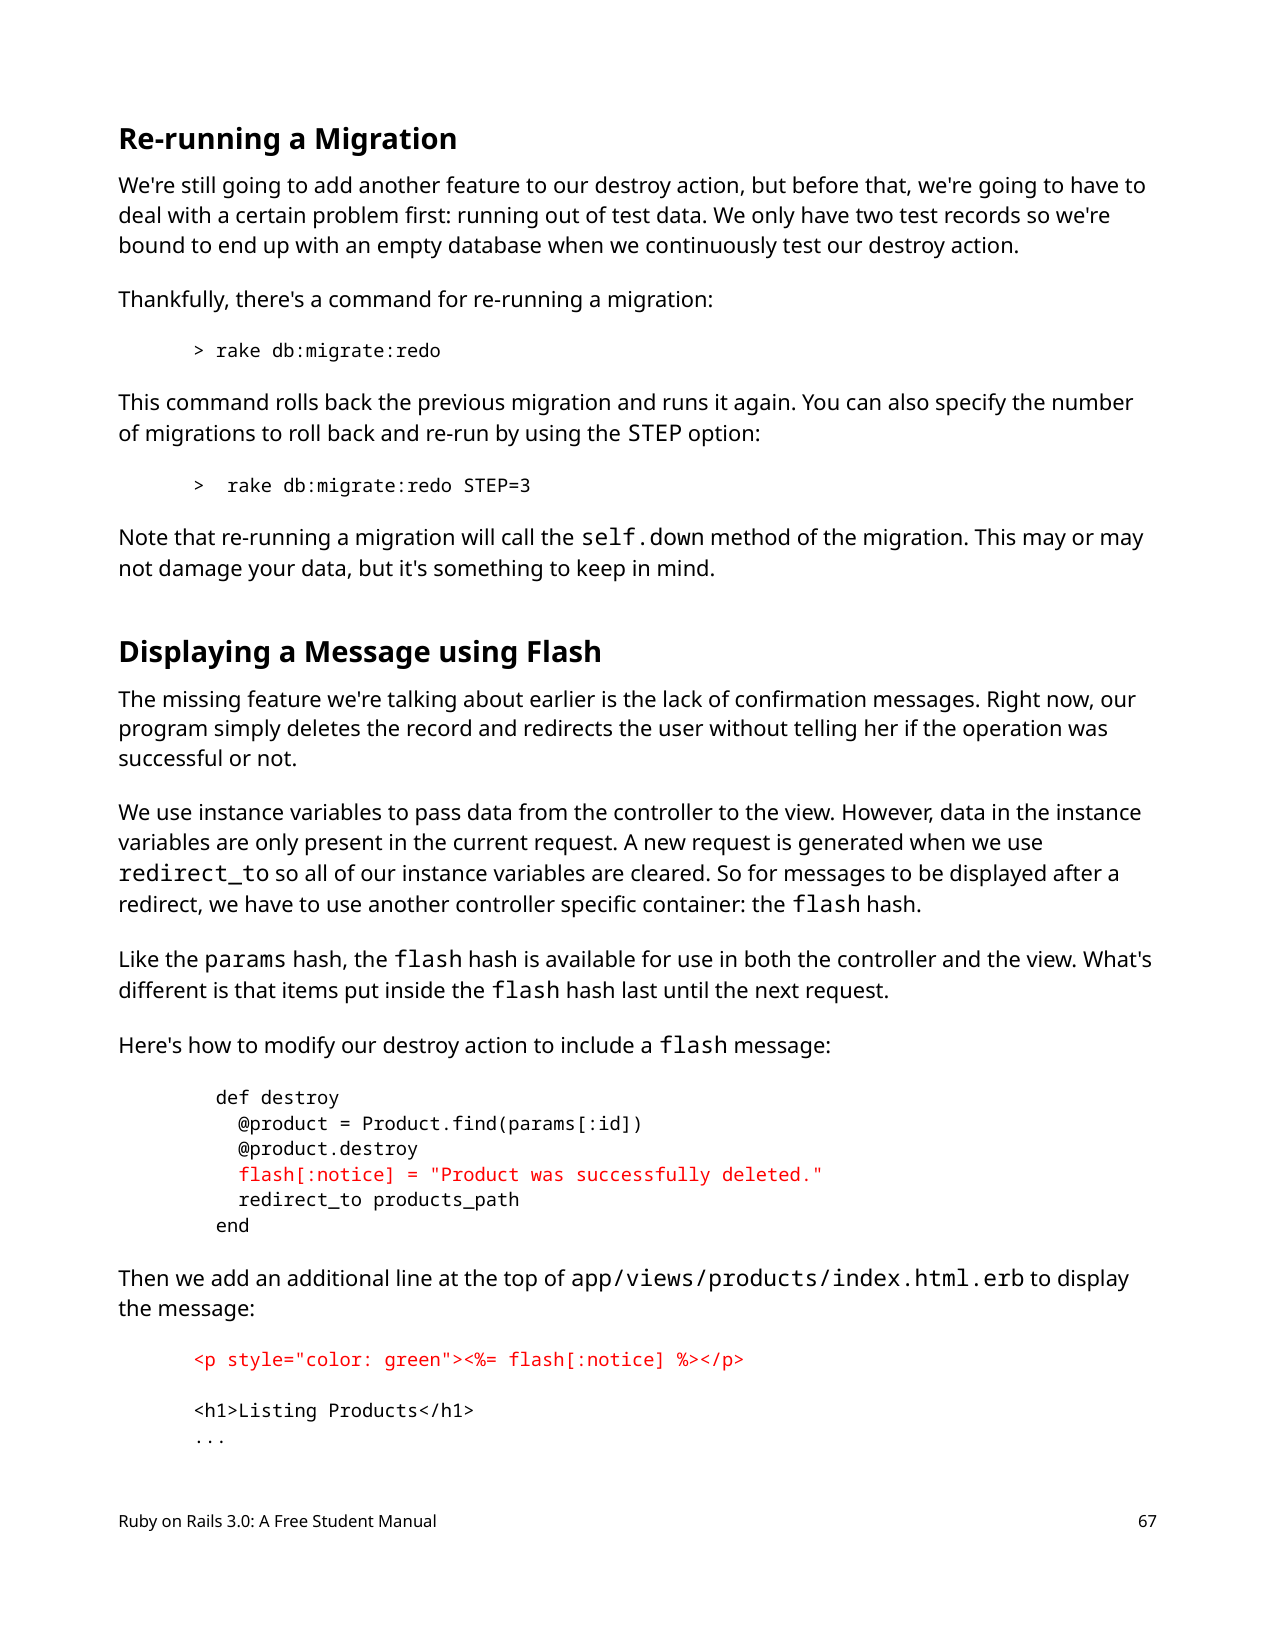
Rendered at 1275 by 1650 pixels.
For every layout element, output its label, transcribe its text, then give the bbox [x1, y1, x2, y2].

text > rake db:migrate:redo [193, 337, 1157, 363]
text Note that re-running a migration will call the self.down method of the migration. This may or may not damage your data, but it's something to keep in mind. [118, 521, 1157, 582]
subtitle Re-running a Migration [118, 118, 1157, 158]
text Thankfully, there's a command for re-running a migration: [118, 284, 1157, 313]
subtitle Displaying a Message using Flash [118, 631, 1157, 671]
text We're still going to add another feature to our destroy action, but before that, we're going to have to deal with a certain problem first: running out of test data. We only have two test records so we're bound to end up with an empty database when we continuously test our destroy action. [118, 170, 1157, 260]
text The missing feature we're talking about earlier is the lack of confirmation messages. Right now, our program simply deletes the record and redirects the user without telling her if the operation was successful or not. [118, 683, 1157, 773]
text > rake db:migrate:redo STEP=3 [193, 472, 1157, 497]
text Like the params hash, the flash hash is available for use in both the controller and the view. What's different is that items put inside the flash hash last until the next request. [118, 943, 1157, 1005]
text Then we add an additional line at the top of app/views/products/index.html.erb to display the message: [118, 1262, 1157, 1323]
text def destroy @product = Product.find(params[:id]) @product.destroy flash[:notice] = "Product was successfully deleted." redirect_to products_path end [193, 1084, 1157, 1238]
text <p style="color: green"><%= flash[:notice] %></p> <h1>Listing Products</h1> ... [193, 1347, 1157, 1449]
text We use instance variables to pass data from the controller to the view. However, data in the instance variables are only present in the current request. A new request is generated when we use redirect_to so all of our instance variables are cleared. So for messages to be displayed after a redirect, we have to use another controller specific container: the flash hash. [118, 797, 1157, 919]
text This command rolls back the previous migration and runs it again. You can also specify the number of migrations to roll back and re-run by using the STEP option: [118, 387, 1157, 448]
text Here's how to modify our destroy action to include a flash message: [118, 1029, 1157, 1061]
